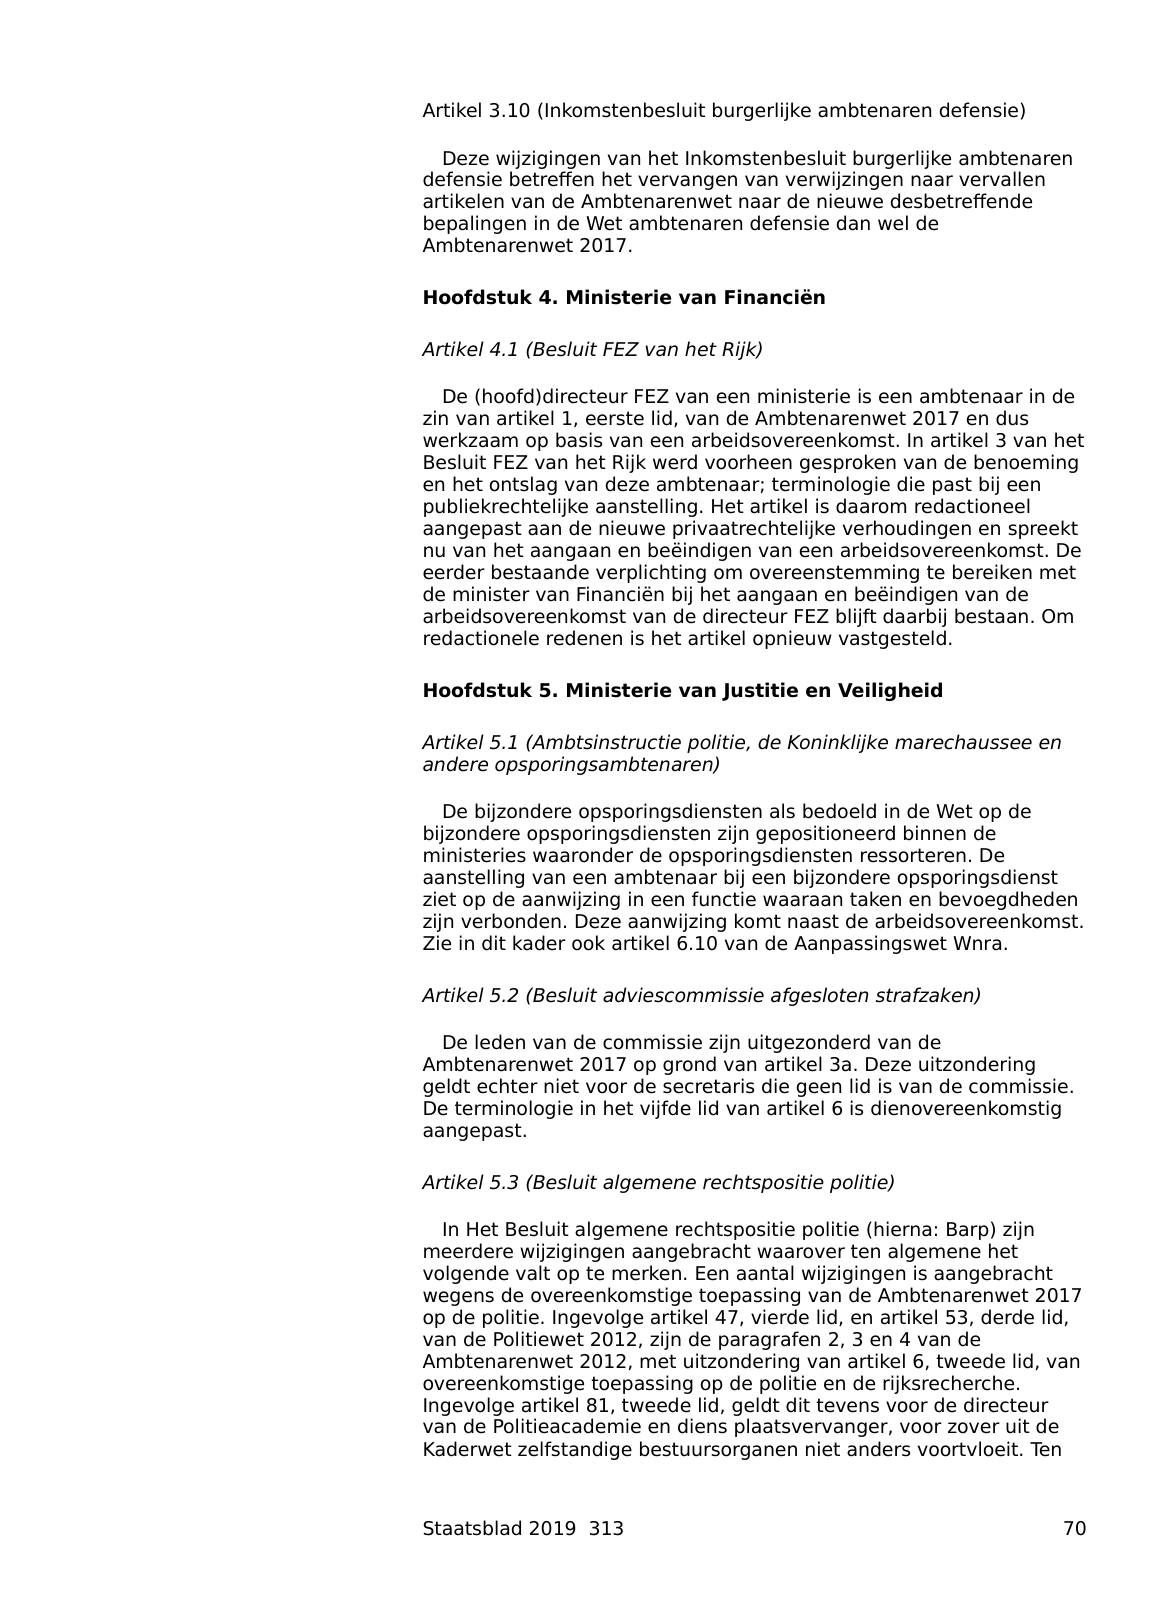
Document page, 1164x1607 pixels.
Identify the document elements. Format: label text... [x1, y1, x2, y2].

subtitle Artikel 4.1 (Besluit FEZ van het Rijk) [422, 339, 1087, 361]
text In Het Besluit algemene rechtspositie politie (hierna: Barp) zijn meerdere wijzigingen aangebracht waarover ten algemene het volgende valt op te merken. Een aantal wijzigingen is aangebracht wegens de overeenkomstige toepassing van de Ambtenarenwet 2017 op de politie. Ingevolge artikel 47, vierde lid, en artikel 53, derde lid, van de Politiewet 2012, zijn de paragrafen 2, 3 en 4 van de Ambtenarenwet 2012, met uitzondering van artikel 6, tweede lid, van overeenkomstige toepassing op de politie en de rijksrecherche. Ingevolge artikel 81, tweede lid, geldt dit tevens voor de directeur van de Politieacademie en diens plaatsvervanger, voor zover uit de Kaderwet zelfstandige bestuursorganen niet anders voortvloeit. Ten [422, 1219, 1087, 1460]
subtitle Hoofdstuk 4. Ministerie van Financiën [422, 287, 1087, 309]
subtitle Artikel 5.3 (Besluit algemene rechtspositie politie) [422, 1172, 1087, 1194]
subtitle Hoofdstuk 5. Ministerie van Justitie en Veiligheid [422, 680, 1087, 702]
subtitle Artikel 5.2 (Besluit adviescommissie afgesloten strafzaken) [422, 985, 1087, 1007]
text De bijzondere opsporingsdiensten als bedoeld in de Wet op de bijzondere opsporingsdiensten zijn gepositioneerd binnen de ministeries waaronder de opsporingsdiensten ressorteren. De aanstelling van een ambtenaar bij een bijzondere opsporingsdienst ziet op de aanwijzing in een functie waaraan taken en bevoegdheden zijn verbonden. Deze aanwijzing komt naast de arbeidsovereenkomst. Zie in dit kader ook artikel 6.10 van de Aanpassingswet Wnra. [422, 801, 1087, 955]
text De (hoofd)directeur FEZ van een ministerie is een ambtenaar in de zin van artikel 1, eerste lid, van de Ambtenarenwet 2017 en dus werkzaam op basis van een arbeidsovereenkomst. In artikel 3 van het Besluit FEZ van het Rijk werd voorheen gesproken van de benoeming en het ontslag van deze ambtenaar; terminologie die past bij een publiekrechtelijke aanstelling. Het artikel is daarom redactioneel aangepast aan de nieuwe privaatrechtelijke verhoudingen en spreekt nu van het aangaan en beëindigen van een arbeidsovereenkomst. De eerder bestaande verplichting om overeenstemming te bereiken met de minister van Financiën bij het aangaan en beëindigen van de arbeidsovereenkomst van de directeur FEZ blijft daarbij bestaan. Om redactionele redenen is het artikel opnieuw vastgesteld. [422, 386, 1087, 650]
text De leden van de commissie zijn uitgezonderd van de Ambtenarenwet 2017 op grond van artikel 3a. Deze uitzondering geldt echter niet voor de secretaris die geen lid is van de commissie. De terminologie in het vijfde lid van artikel 6 is dienovereenkomstig aangepast. [422, 1032, 1087, 1142]
subtitle Artikel 3.10 (Inkomstenbesluit burgerlijke ambtenaren defensie) [422, 100, 1087, 122]
text Deze wijzigingen van het Inkomstenbesluit burgerlijke ambtenaren defensie betreffen het vervangen van verwijzingen naar vervallen artikelen van de Ambtenarenwet naar de nieuwe desbetreffende bepalingen in de Wet ambtenaren defensie dan wel de Ambtenarenwet 2017. [422, 147, 1087, 257]
subtitle Artikel 5.1 (Ambtsinstructie politie, de Koninklijke marechaussee en andere opsporingsambtenaren) [422, 732, 1087, 776]
